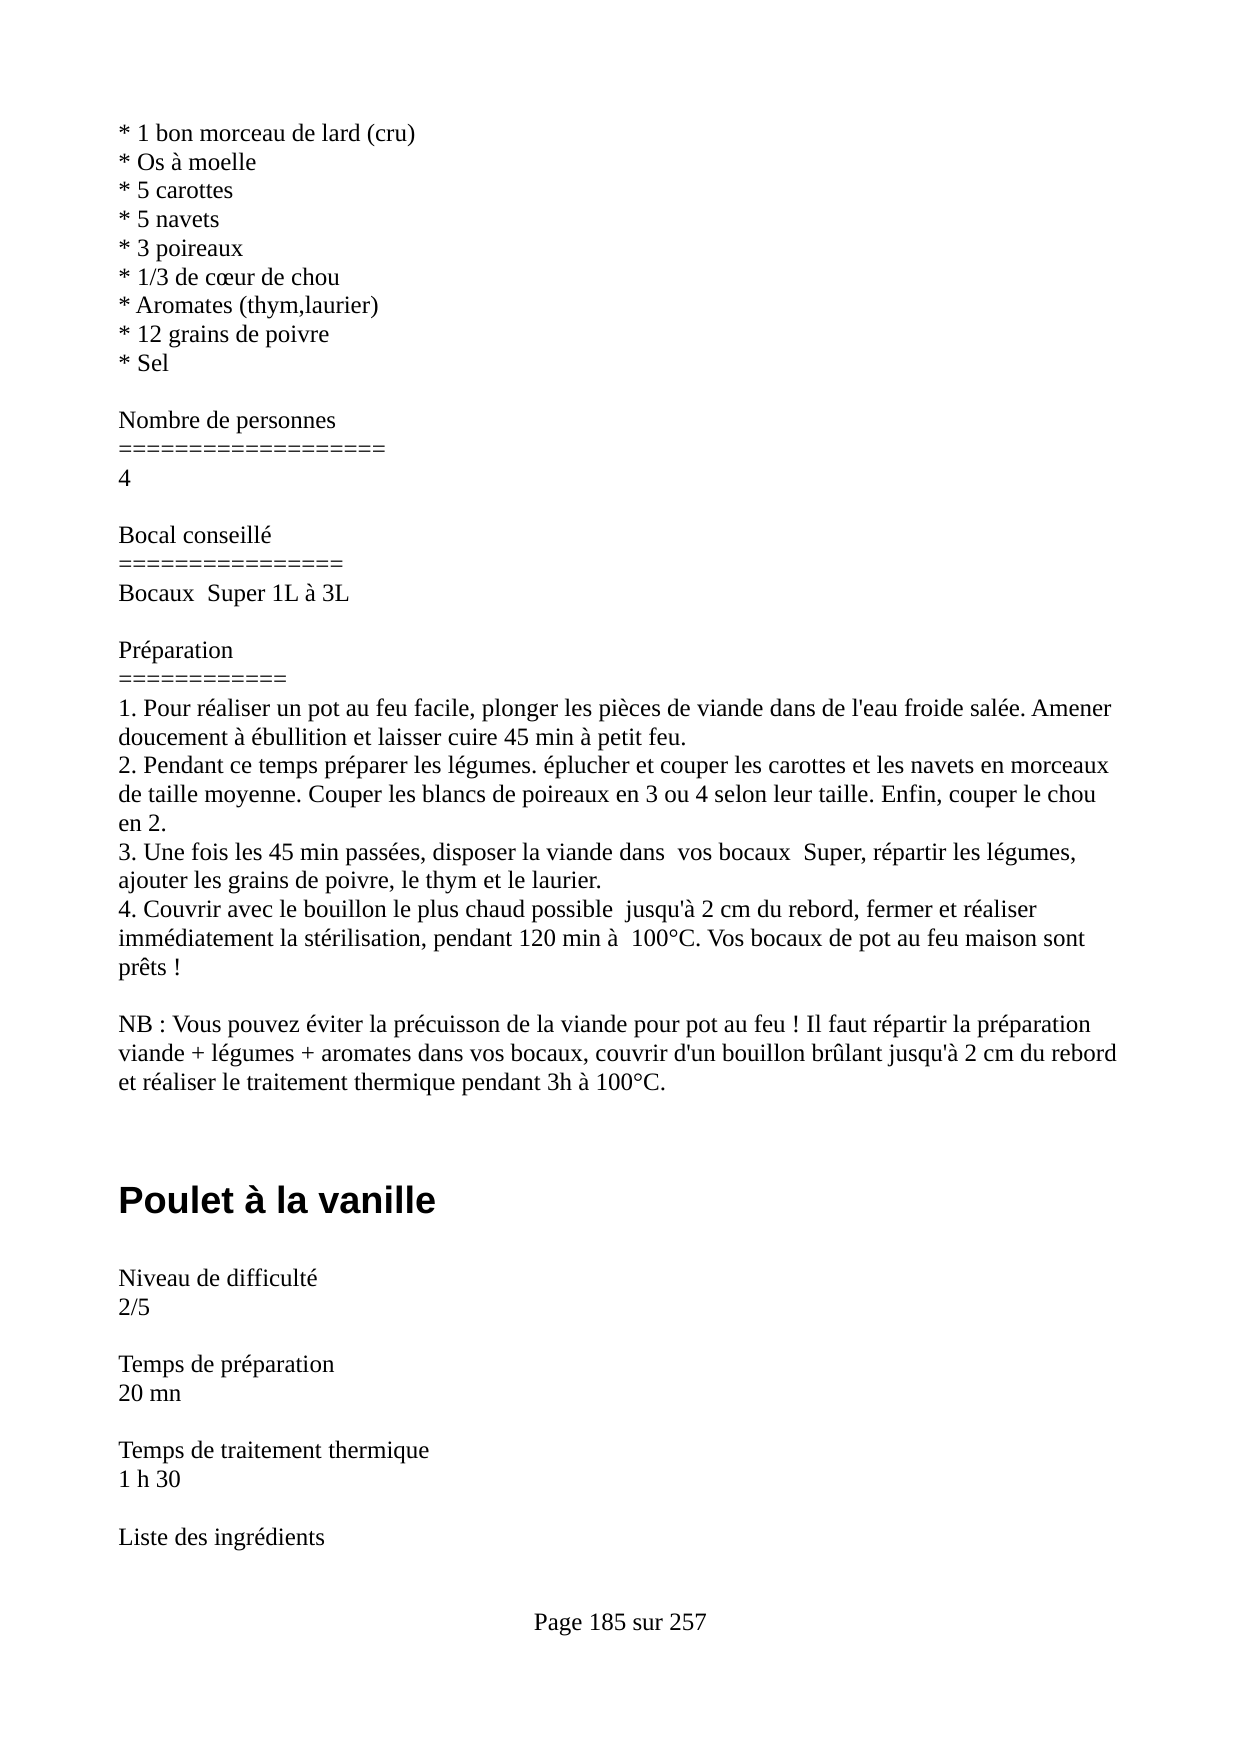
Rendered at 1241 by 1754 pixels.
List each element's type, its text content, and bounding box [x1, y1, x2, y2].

text 4. Couvrir avec le bouillon le plus chaud possible jusqu'à 2 cm du rebord, fermer et réaliser immédiatement la stérilisation, pendant 120 min à 100°C. Vos bocaux de pot au feu maison sont prêts ! [118, 894, 1122, 981]
text 3. Une fois les 45 min passées, disposer la viande dans vos bocaux Super, répartir les légumes, ajouter les grains de poivre, le thym et le laurier. [118, 837, 1122, 894]
text 20 mn [118, 1378, 1122, 1407]
text Niveau de difficulté [118, 1263, 1122, 1292]
text ============ [118, 664, 1122, 693]
text 1. Pour réaliser un pot au feu facile, plonger les pièces de viande dans de l'eau froide salée. Amener doucement à ébullition et laisser cuire 45 min à petit feu. [118, 693, 1122, 751]
text 4 [118, 463, 1122, 492]
text * Sel [118, 348, 1122, 377]
subtitle Poulet à la vanille [118, 1178, 1122, 1222]
text 2/5 [118, 1292, 1122, 1321]
text * 1/3 de cœur de chou [118, 262, 1122, 291]
text Temps de préparation [118, 1349, 1122, 1378]
text Liste des ingrédients [118, 1522, 1122, 1551]
text * 3 poireaux [118, 233, 1122, 262]
text Bocaux Super 1L à 3L [118, 578, 1122, 607]
text * 5 navets [118, 204, 1122, 233]
text Bocal conseillé [118, 521, 1122, 549]
text =================== [118, 434, 1122, 463]
text ================ [118, 549, 1122, 578]
text * 5 carottes [118, 176, 1122, 204]
text Nombre de personnes [118, 406, 1122, 434]
text 2. Pendant ce temps préparer les légumes. éplucher et couper les carottes et les navets en morceaux de taille moyenne. Couper les blancs de poireaux en 3 ou 4 selon leur taille. Enfin, couper le chou en 2. [118, 751, 1122, 837]
text * Aromates (thym,laurier) [118, 291, 1122, 319]
text * 1 bon morceau de lard (cru) [118, 118, 1122, 147]
text Temps de traitement thermique [118, 1436, 1122, 1464]
text * Os à moelle [118, 147, 1122, 176]
text NB : Vous pouvez éviter la précuisson de la viande pour pot au feu ! Il faut répartir la préparation viande + légumes + aromates dans vos bocaux, couvrir d'un bouillon brûlant jusqu'à 2 cm du rebord et réaliser le traitement thermique pendant 3h à 100°C. [118, 1009, 1122, 1096]
text 1 h 30 [118, 1464, 1122, 1493]
text * 12 grains de poivre [118, 319, 1122, 348]
text Préparation [118, 636, 1122, 664]
